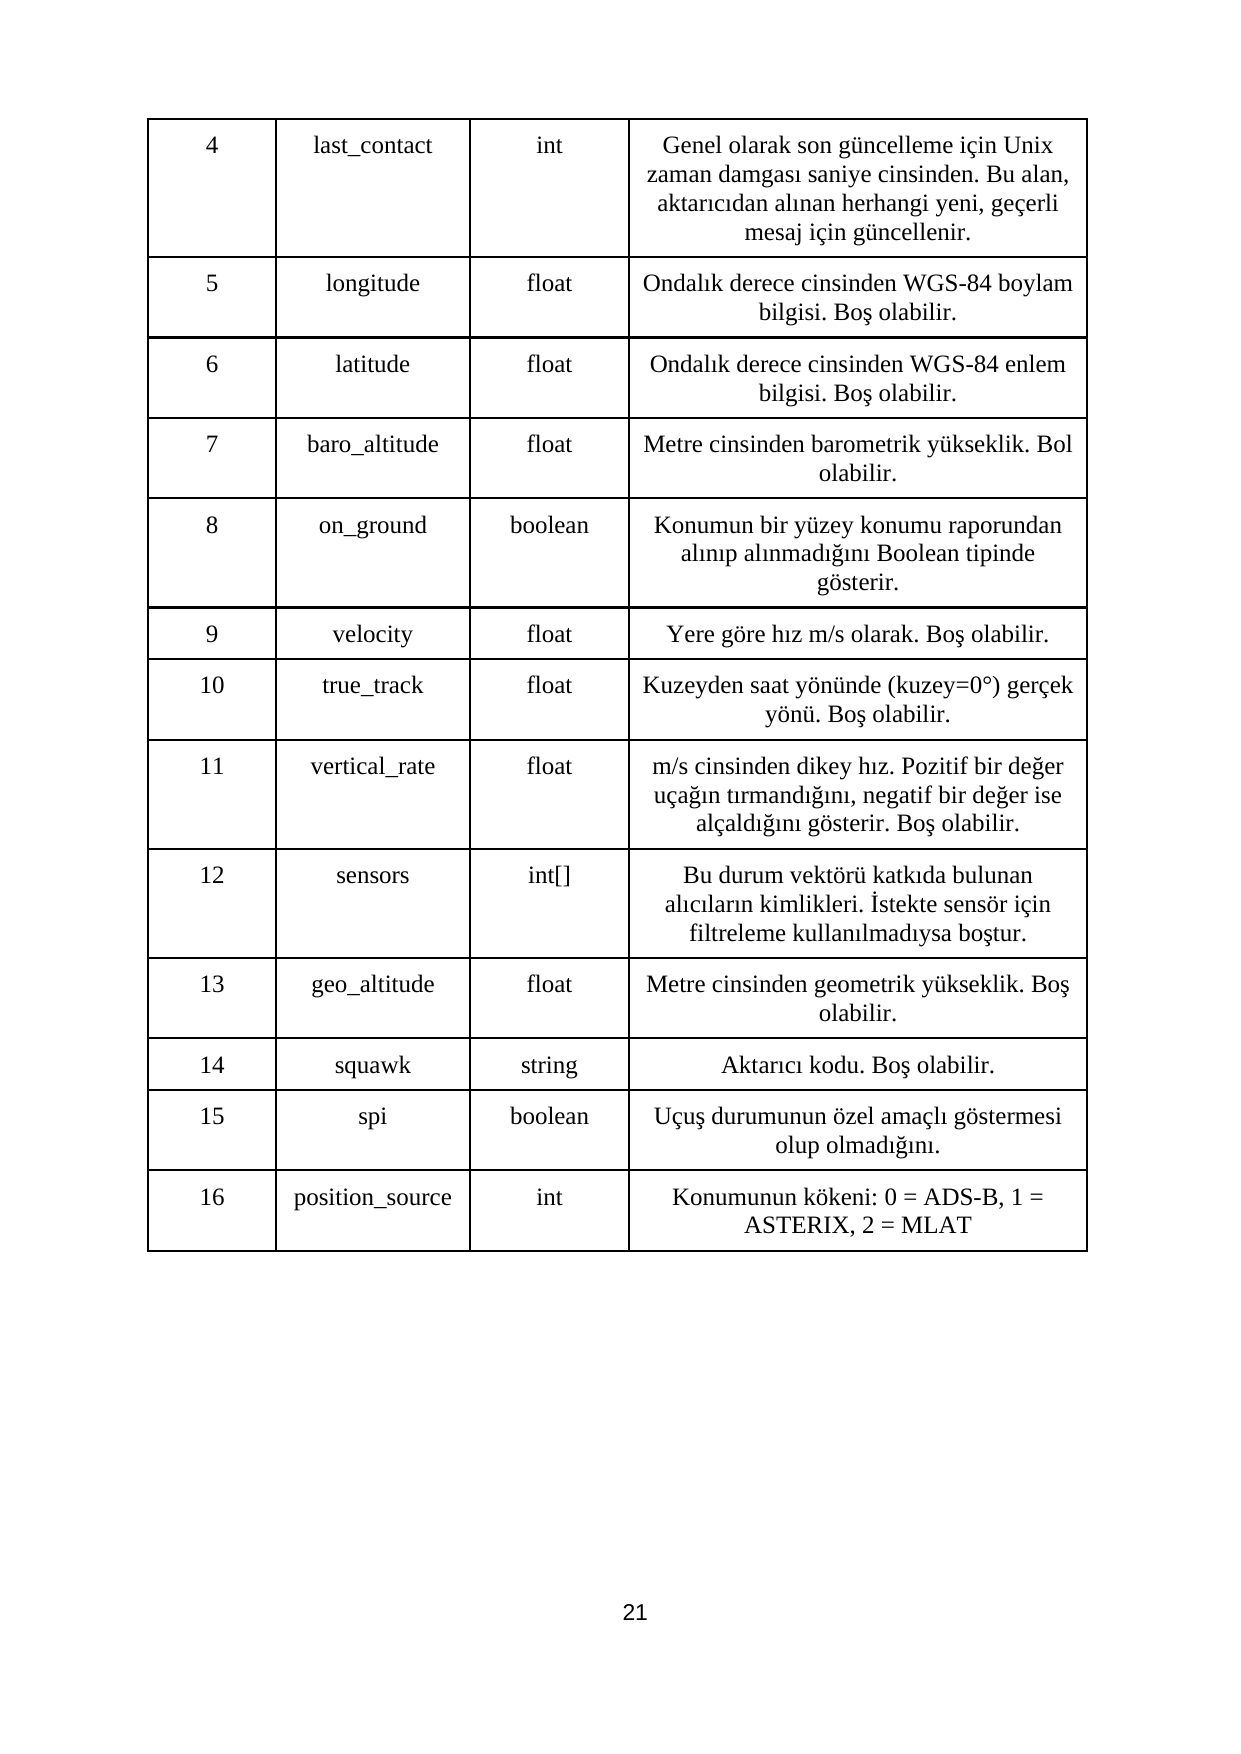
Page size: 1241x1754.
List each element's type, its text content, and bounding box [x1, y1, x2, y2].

table_cell on_ground [277, 499, 469, 606]
table_cell 10 [149, 660, 275, 738]
table_cell int[] [471, 850, 628, 957]
table_cell baro_altitude [277, 419, 469, 497]
table_cell float [471, 419, 628, 497]
table_cell Konumunun kökeni: 0 = ADS-B, 1 = ASTERIX, 2 = MLAT [630, 1171, 1086, 1250]
table_cell string [471, 1039, 628, 1089]
table_cell 8 [149, 499, 275, 606]
table_cell Yere göre hız m/s olarak. Boş olabilir. [630, 609, 1086, 658]
table_cell longitude [277, 258, 469, 336]
table_cell m/s cinsinden dikey hız. Pozitif bir değer uçağın tırmandığını, negatif bir değer ise alçaldığını gösterir. Boş olabilir. [630, 741, 1086, 848]
table_cell Konumun bir yüzey konumu raporundan alınıp alınmadığını Boolean tipinde gösterir. [630, 499, 1086, 606]
table_cell 14 [149, 1039, 275, 1089]
table_cell Kuzeyden saat yönünde (kuzey=0°) gerçek yönü. Boş olabilir. [630, 660, 1086, 738]
table_cell Ondalık derece cinsinden WGS-84 enlem bilgisi. Boş olabilir. [630, 339, 1086, 417]
table_cell 9 [149, 609, 275, 658]
table_cell 13 [149, 959, 275, 1037]
table_cell velocity [277, 609, 469, 658]
table_cell float [471, 660, 628, 738]
table_cell 6 [149, 339, 275, 417]
table_cell Uçuş durumunun özel amaçlı göstermesi olup olmadığını. [630, 1091, 1086, 1169]
table_cell int [471, 120, 628, 256]
table_cell 11 [149, 741, 275, 848]
table_cell Metre cinsinden barometrik yükseklik. Bol olabilir. [630, 419, 1086, 497]
table_cell Aktarıcı kodu. Boş olabilir. [630, 1039, 1086, 1089]
table_cell Genel olarak son güncelleme için Unix zaman damgası saniye cinsinden. Bu alan, aktarıcıdan alınan herhangi yeni, geçerli mesaj için güncellenir. [630, 120, 1086, 256]
table_cell position_source [277, 1171, 469, 1250]
table_cell latitude [277, 339, 469, 417]
table_cell float [471, 339, 628, 417]
table_cell last_contact [277, 120, 469, 256]
table_cell Bu durum vektörü katkıda bulunan alıcıların kimlikleri. İstekte sensör için filtreleme kullanılmadıysa boştur. [630, 850, 1086, 957]
table_cell 12 [149, 850, 275, 957]
table_cell true_track [277, 660, 469, 738]
table_cell sensors [277, 850, 469, 957]
table_cell 4 [149, 120, 275, 256]
table_cell boolean [471, 499, 628, 606]
table_cell float [471, 959, 628, 1037]
table_cell squawk [277, 1039, 469, 1089]
table_cell 7 [149, 419, 275, 497]
table_cell Metre cinsinden geometrik yükseklik. Boş olabilir. [630, 959, 1086, 1037]
table_cell 15 [149, 1091, 275, 1169]
table_cell float [471, 741, 628, 848]
table_cell geo_altitude [277, 959, 469, 1037]
table_cell Ondalık derece cinsinden WGS-84 boylam bilgisi. Boş olabilir. [630, 258, 1086, 336]
table_cell 16 [149, 1171, 275, 1250]
table_cell vertical_rate [277, 741, 469, 848]
table_cell 5 [149, 258, 275, 336]
table_cell spi [277, 1091, 469, 1169]
table_cell int [471, 1171, 628, 1250]
table_cell float [471, 258, 628, 336]
table_cell boolean [471, 1091, 628, 1169]
table_cell float [471, 609, 628, 658]
